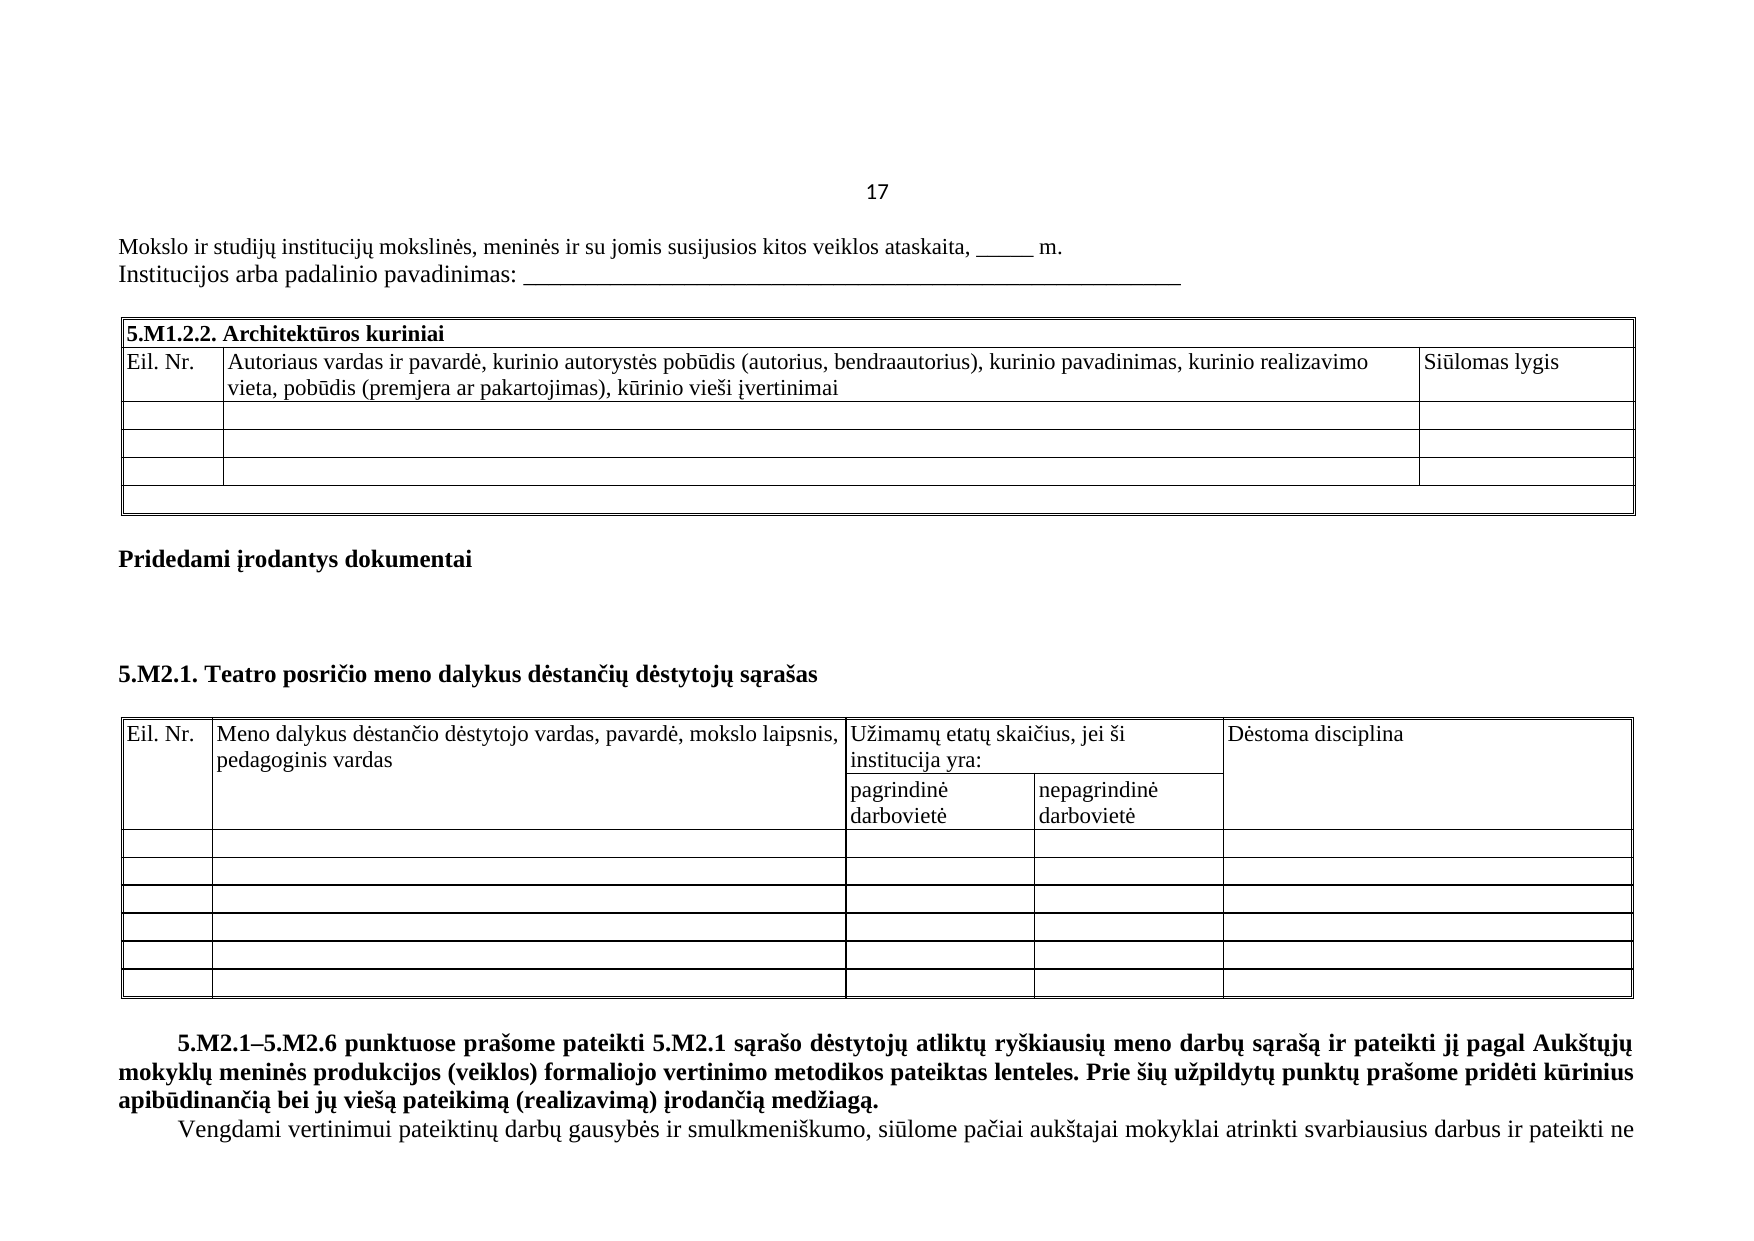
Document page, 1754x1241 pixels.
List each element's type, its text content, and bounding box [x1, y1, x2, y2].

table_cell [1224, 830, 1631, 856]
table_cell [1035, 914, 1223, 940]
table_cell [1224, 886, 1631, 912]
table_cell [124, 858, 212, 884]
table_cell Siūlomas lygis [1420, 348, 1633, 401]
table_cell [847, 886, 1034, 912]
table_cell [213, 970, 845, 996]
table_cell [213, 914, 845, 940]
table_header Eil. Nr. [124, 720, 212, 828]
table_cell [124, 486, 1633, 512]
table_cell [847, 858, 1034, 884]
table_cell [124, 402, 223, 429]
table_cell [1224, 942, 1631, 968]
text 5.M2.1–5.M2.6 punktuose prašome pateikti 5.M2.1 sąrašo dėstytojų atliktų ryškiausių meno darbų sąrašą ir pateikti jį pagal Aukštųjų mokyklų meninės produkcijos (veiklos) formaliojo vertinimo metodikos pateiktas lenteles. Prie šių užpildytų punktų prašome pridėti kūrinius apibūdinančią bei jų viešą pateikimą (realizavimą) įrodančią medžiagą. [118, 1028, 1636, 1114]
table_cell [224, 458, 1419, 484]
table_cell [1224, 970, 1631, 996]
table_cell [124, 914, 212, 940]
table_header Meno dalykus dėstančio dėstytojo vardas, pavardė, mokslo laipsnis, pedagoginis vardas [213, 720, 845, 828]
text Institucijos arba padalinio pavadinimas: [118, 259, 1636, 288]
table_cell [847, 914, 1034, 940]
table_cell [847, 970, 1034, 996]
table_cell [1035, 886, 1223, 912]
table_cell [213, 886, 845, 912]
table_cell Eil. Nr. [124, 348, 223, 401]
table_cell [124, 942, 212, 968]
table_cell [1224, 914, 1631, 940]
table_cell [1420, 402, 1633, 429]
table_cell [124, 430, 223, 457]
table_cell nepagrindinė darbovietė [1035, 774, 1223, 828]
table_cell [213, 830, 845, 856]
table_cell [1035, 858, 1223, 884]
table_cell [847, 830, 1034, 856]
table_cell [124, 830, 212, 856]
table_cell [224, 402, 1419, 429]
text 5.M2.1. Teatro posričio meno dalykus dėstančių dėstytojų sąrašas [118, 659, 1636, 688]
table_header 5.M1.2.2. Architektūros kuriniai [124, 320, 1633, 347]
table_cell pagrindinė darbovietė [847, 774, 1034, 828]
table_cell [1035, 942, 1223, 968]
table_cell [1224, 858, 1631, 884]
table_header Užimamų etatų skaičius, jei ši institucija yra: [847, 720, 1223, 773]
table_cell [847, 942, 1034, 968]
table_cell [124, 970, 212, 996]
table_cell Autoriaus vardas ir pavardė, kurinio autorystės pobūdis (autorius, bendraautorius), kurinio pavadinimas, kurinio realizavimo vieta, pobūdis (premjera ar pakartojimas), kūrinio vieši įvertinimai [224, 348, 1419, 401]
table_cell [213, 858, 845, 884]
table_cell [224, 430, 1419, 457]
table_cell [1420, 458, 1633, 484]
table_cell [1420, 430, 1633, 457]
table_cell [1035, 970, 1223, 996]
table_cell [1035, 830, 1223, 856]
table_cell [124, 886, 212, 912]
table_cell [124, 458, 223, 484]
text Pridedami įrodantys dokumentai [118, 544, 1636, 573]
table_cell [213, 942, 845, 968]
table_header Dėstoma disciplina [1224, 720, 1631, 828]
text Vengdami vertinimui pateiktinų darbų gausybės ir smulkmeniškumo, siūlome pačiai aukštajai mokyklai atrinkti svarbiausius darbus ir pateikti ne [118, 1114, 1636, 1143]
text Mokslo ir studijų institucijų mokslinės, meninės ir su jomis susijusios kitos veiklos ataskaita, _____ m. [118, 233, 1636, 259]
